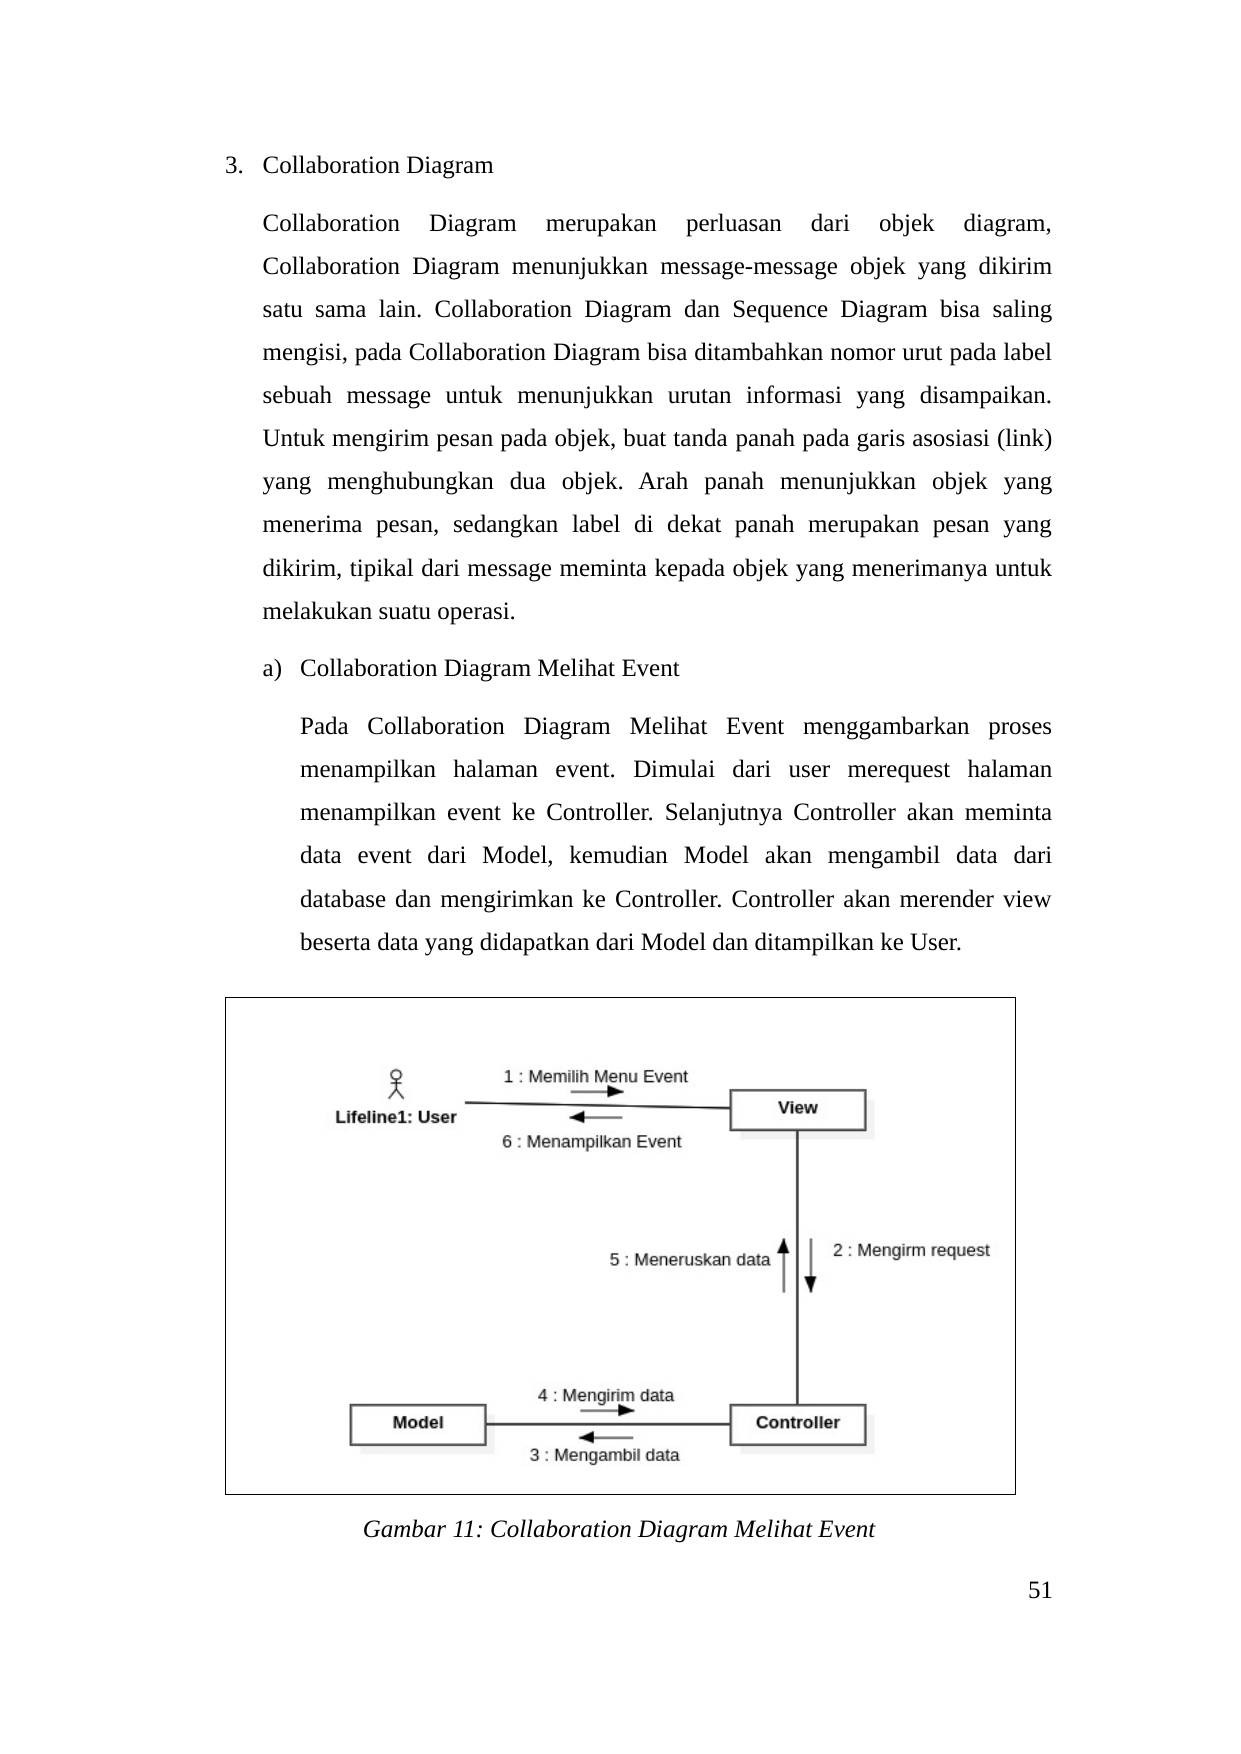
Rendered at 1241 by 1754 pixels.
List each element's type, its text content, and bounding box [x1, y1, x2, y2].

list Collaboration Diagram merupakan perluasan dari objek diagram, Collaboration Diagram menunjukkan message-message objek yang dikirim satu sama lain. Collaboration Diagram dan Sequence Diagram bisa saling mengisi, pada Collaboration Diagram bisa ditambahkan nomor urut pada label sebuah message untuk menunjukkan urutan informasi yang disampaikan. Untuk mengirim pesan pada objek, buat tanda panah pada garis asosiasi (link) yang menghubungkan dua objek. Arah panah menunjukkan objek yang menerima pesan, sedangkan label di dekat panah merupakan pesan yang dikirim, tipikal dari message meminta kepada objek yang menerimanya untuk melakukan suatu operasi. [225, 208, 1053, 624]
list Pada Collaboration Diagram Melihat Event menggambarkan proses menampilkan halaman event. Dimulai dari user merequest halaman menampilkan event ke Controller. Selanjutnya Controller akan meminta data event dari Model, kemudian Model akan mengambil data dari database dan mengirimkan ke Controller. Controller akan merender view beserta data yang didapatkan dari Model dan ditampilkan ke User. [262, 711, 1053, 956]
list Gambar 11: Collaboration Diagram Melihat Event [225, 1495, 1015, 1543]
list Collaboration Diagram [225, 150, 1053, 179]
picture [226, 998, 1015, 1494]
list Collaboration Diagram Melihat Event [262, 653, 1053, 682]
